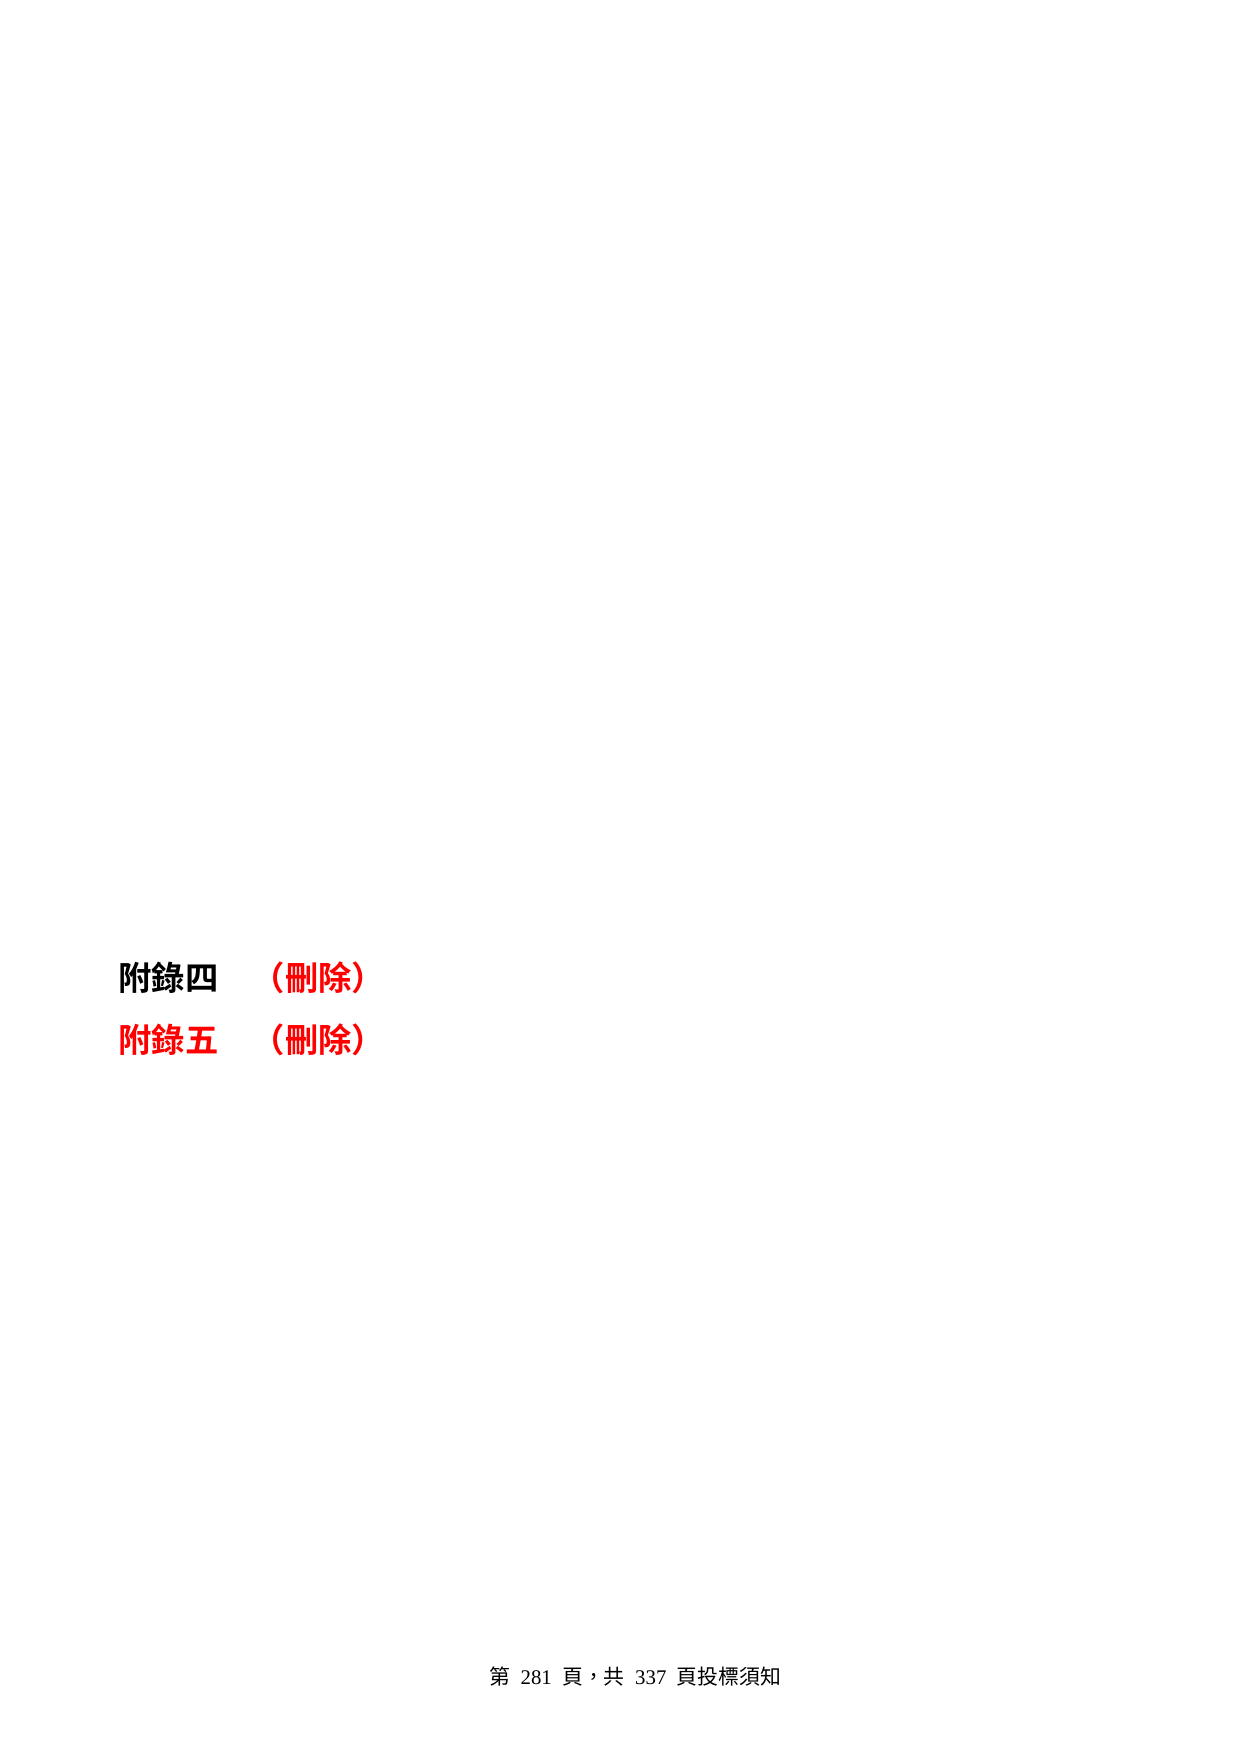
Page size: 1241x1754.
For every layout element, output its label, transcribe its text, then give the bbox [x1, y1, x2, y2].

text 附錄四 （刪除） [118, 934, 1152, 997]
text 附錄五 （刪除） [118, 997, 1152, 1059]
